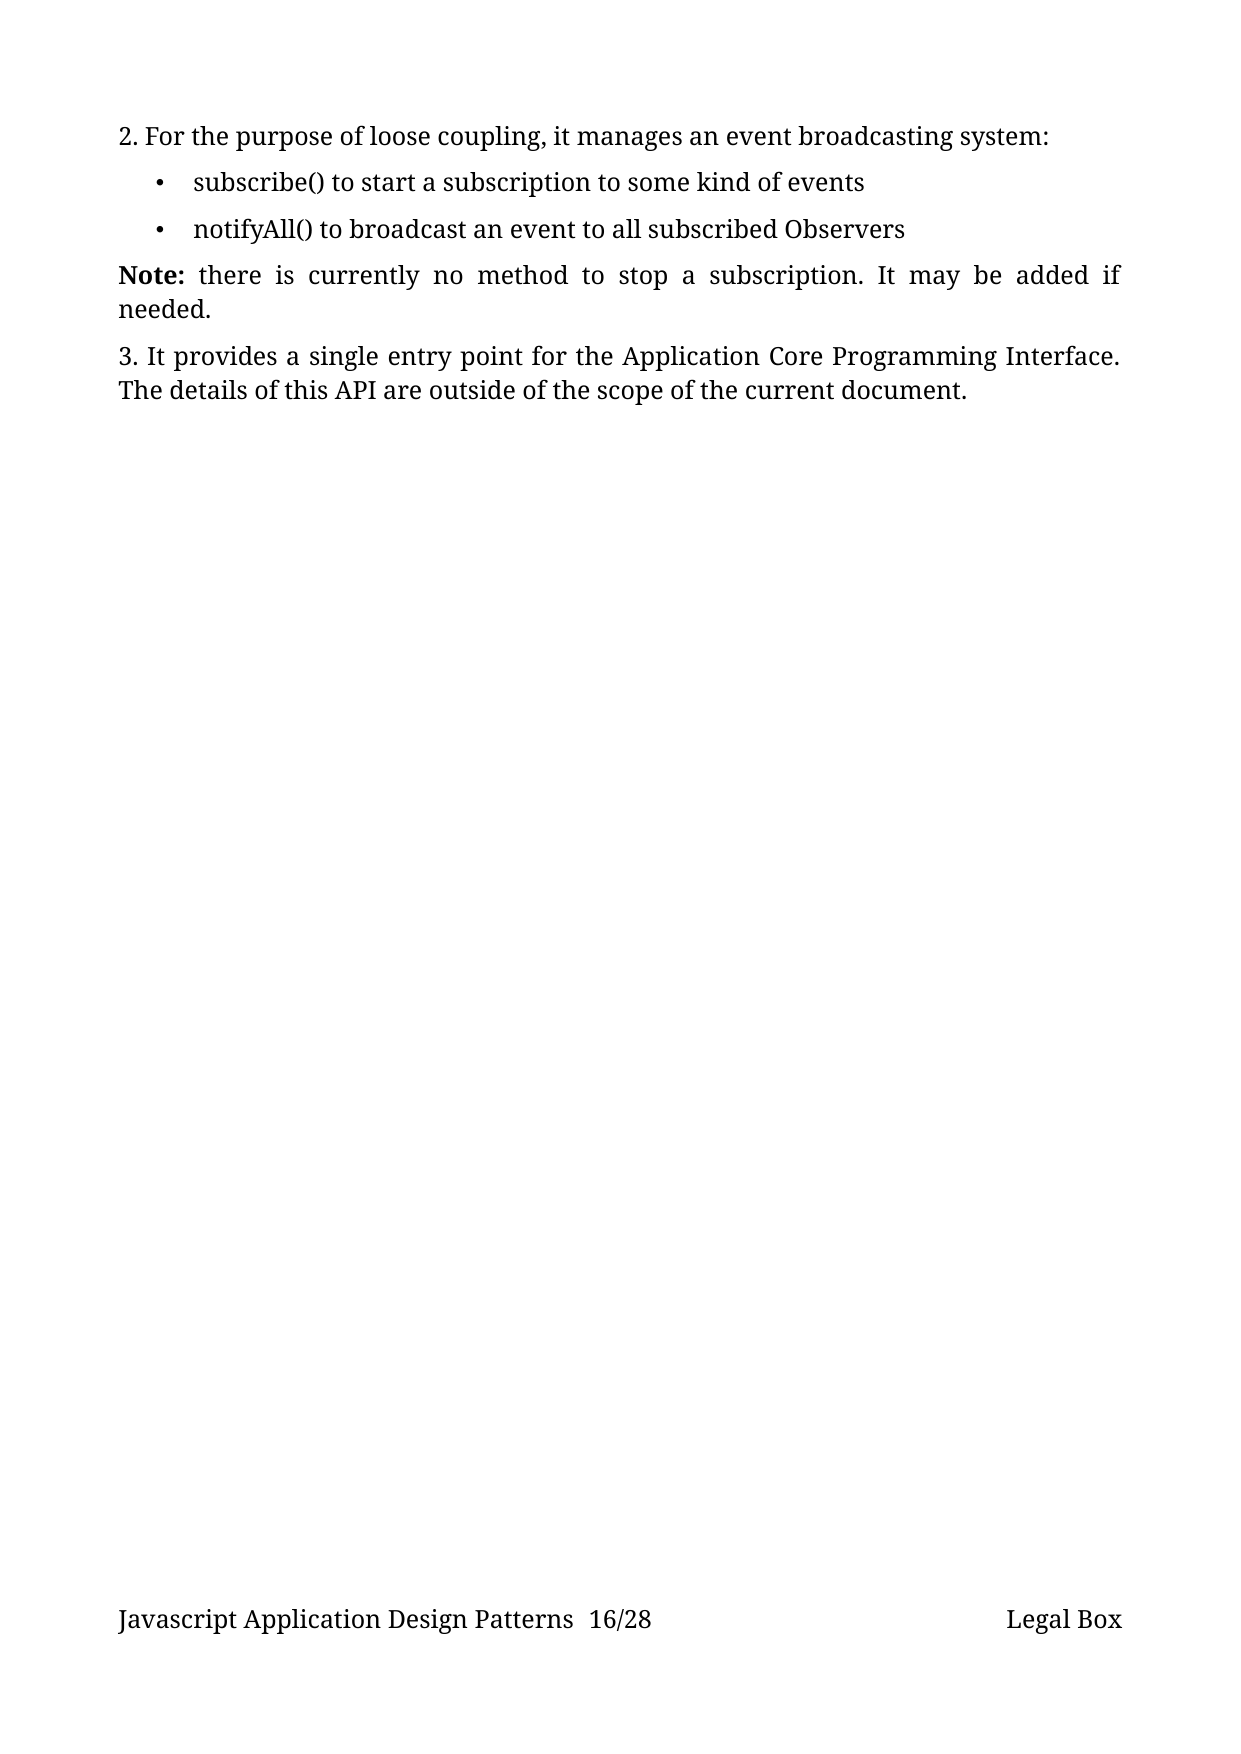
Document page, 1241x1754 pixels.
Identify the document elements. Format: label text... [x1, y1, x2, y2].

list notifyAll() to broadcast an event to all subscribed Observers [156, 211, 1122, 245]
list subscribe() to start a subscription to some kind of events [156, 165, 1122, 199]
text 3. It provides a single entry point for the Application Core Programming Interface. The details of this API are outside of the scope of the current document. [118, 338, 1122, 407]
text 2. For the purpose of loose coupling, it manages an event broadcasting system: [118, 118, 1122, 152]
text Note: there is currently no method to stop a subscription. It may be added if needed. [118, 258, 1122, 326]
